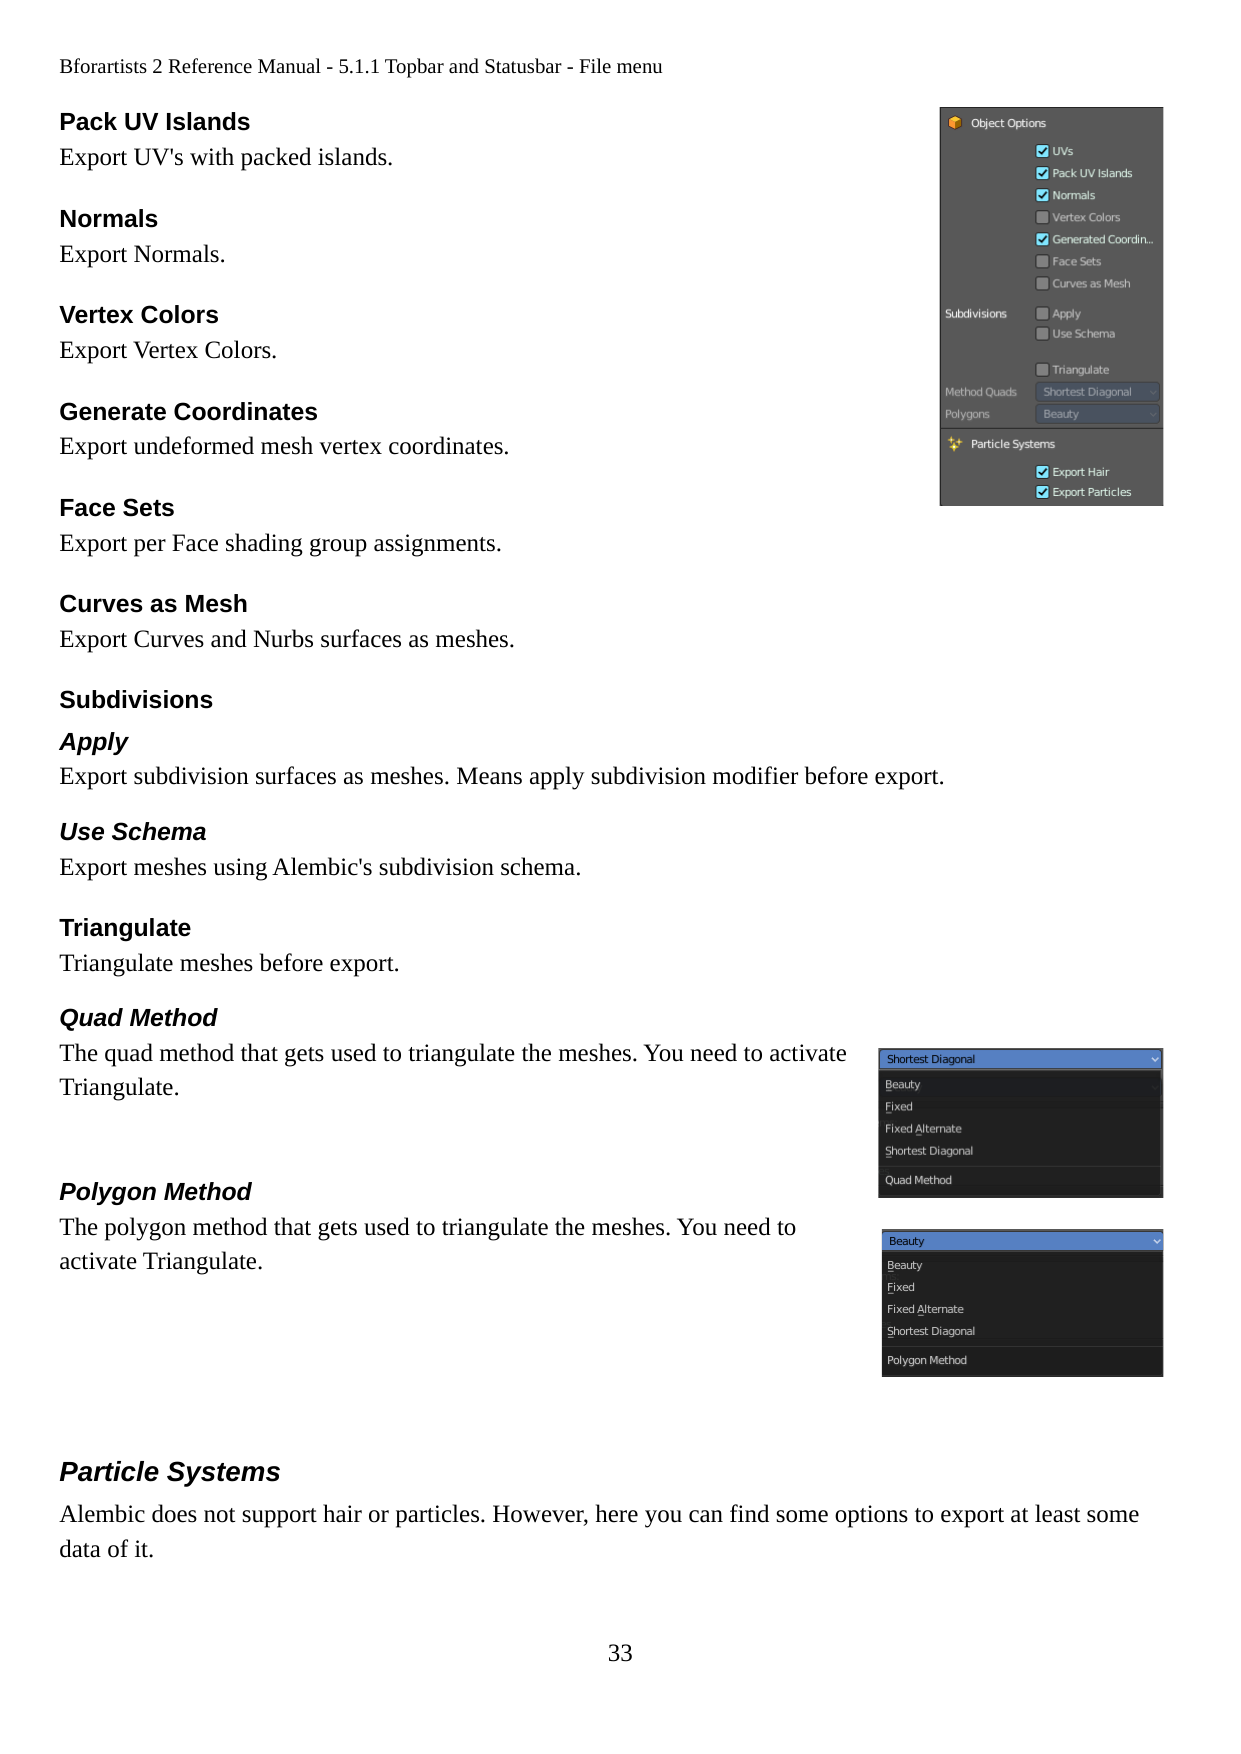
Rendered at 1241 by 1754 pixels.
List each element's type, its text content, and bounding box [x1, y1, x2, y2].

subtitle Curves as Mesh [59, 589, 1181, 618]
subtitle Vertex Colors [59, 300, 939, 329]
subtitle Normals [59, 204, 939, 232]
text Export Curves and Nurbs surfaces as meshes. [59, 624, 1181, 653]
text [1164, 335, 1181, 364]
subtitle Polygon Method [59, 1177, 1181, 1205]
subtitle Quad Method [59, 1003, 1181, 1032]
text Triangulate meshes before export. [59, 948, 1181, 977]
subtitle Particle Systems [59, 1455, 1181, 1487]
text Export per Face shading group assignments. [59, 528, 1181, 556]
subtitle Generate Coordinates [59, 397, 939, 425]
subtitle Apply [59, 727, 1181, 755]
subtitle [1164, 107, 1181, 136]
text Export undeformed mesh vertex coordinates. [59, 431, 939, 460]
text Alembic does not support hair or particles. However, here you can find some options to export at least some data of it. [59, 1499, 1181, 1562]
subtitle Use Schema [59, 817, 1181, 845]
subtitle [1164, 397, 1181, 425]
text The polygon method that gets used to triangulate the meshes. You need to activate Triangulate. [59, 1212, 1181, 1275]
subtitle [1164, 300, 1181, 329]
text Export subdivision surfaces as meshes. Means apply subdivision modifier before export. [59, 761, 1181, 790]
subtitle [1164, 204, 1181, 232]
text [1164, 239, 1181, 267]
subtitle Subdivisions [59, 686, 1181, 714]
text Export UV's with packed islands. [59, 142, 939, 171]
picture [881, 1229, 1164, 1377]
picture [939, 107, 1164, 506]
subtitle Pack UV Islands [59, 107, 939, 136]
text Export meshes using Alembic's subdivision schema. [59, 852, 1181, 880]
text Export Vertex Colors. [59, 335, 939, 364]
subtitle Triangulate [59, 913, 1181, 942]
text Export Normals. [59, 239, 939, 267]
subtitle Face Sets [59, 493, 1181, 521]
text The quad method that gets used to triangulate the meshes. You need to activate Triangulate. [59, 1038, 1181, 1101]
picture [878, 1048, 1164, 1198]
